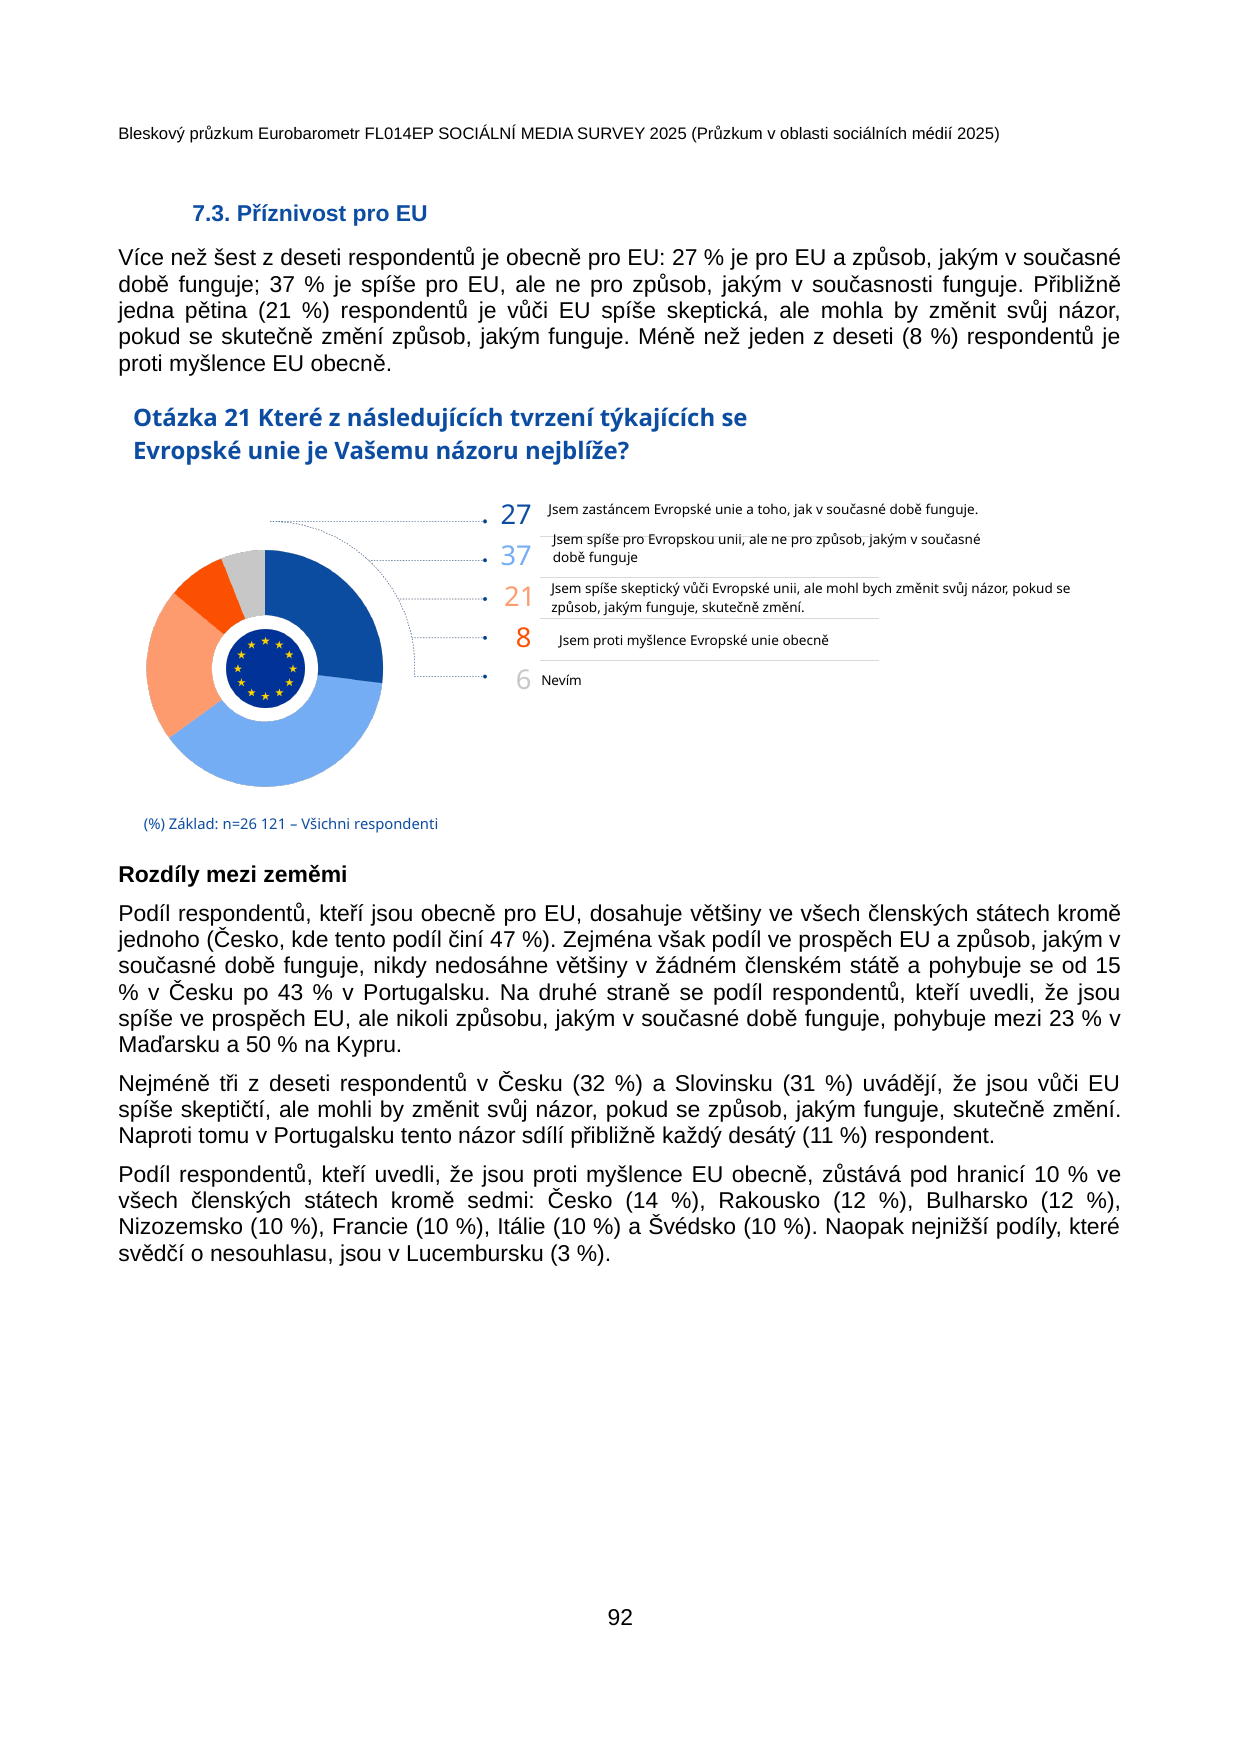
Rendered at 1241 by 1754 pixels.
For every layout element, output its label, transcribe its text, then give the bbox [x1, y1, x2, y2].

subtitle 7.3. Příznivost pro EU [118, 199, 1122, 226]
picture [135, 519, 487, 795]
text Více než šest z deseti respondentů je obecně pro EU: 27 % je pro EU a způsob, jakým v současné době funguje; 37 % je spíše pro EU, ale ne pro způsob, jakým v současnosti funguje. Přibližně jedna pětina (21 %) respondentů je vůči EU spíše skeptická, ale mohla by změnit svůj názor, pokud se skutečně změní způsob, jakým funguje. Méně než jeden z deseti (8 %) respondentů je proti myšlence EU obecně. [118, 244, 1122, 376]
text Rozdíly mezi zeměmi [118, 388, 1122, 888]
text Podíl respondentů, kteří uvedli, že jsou proti myšlence EU obecně, zůstává pod hranicí 10 % ve všech členských státech kromě sedmi: Česko (14 %), Rakousko (12 %), Bulharsko (12 %), Nizozemsko (10 %), Francie (10 %), Itálie (10 %) a Švédsko (10 %). Naopak nejnižší podíly, které svědčí o nesouhlasu, jsou v Lucembursku (3 %). [118, 1161, 1122, 1266]
text Nejméně tři z deseti respondentů v Česku (32 %) a Slovinsku (31 %) uvádějí, že jsou vůči EU spíše skeptičtí, ale mohli by změnit svůj názor, pokud se způsob, jakým funguje, skutečně změní. Naproti tomu v Portugalsku tento názor sdílí přibližně každý desátý (11 %) respondent. [118, 1070, 1122, 1149]
text Podíl respondentů, kteří jsou obecně pro EU, dosahuje většiny ve všech členských státech kromě jednoho (Česko, kde tento podíl činí 47 %). Zejména však podíl ve prospěch EU a způsob, jakým v současné době funguje, nikdy nedosáhne většiny v žádném členském státě a pohybuje se od 15 % v Česku po 43 % v Portugalsku. Na druhé straně se podíl respondentů, kteří uvedli, že jsou spíše ve prospěch EU, ale nikoli způsobu, jakým v současné době funguje, pohybuje mezi 23 % v Maďarsku a 50 % na Kypru. [118, 900, 1122, 1058]
